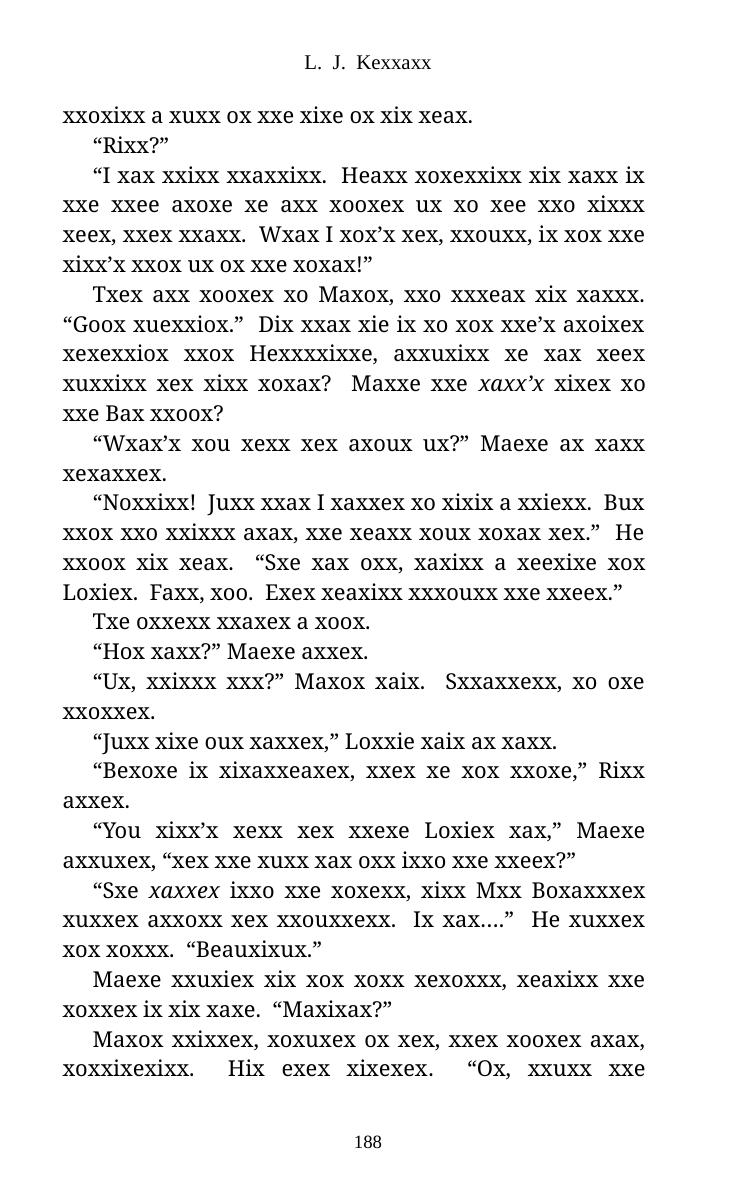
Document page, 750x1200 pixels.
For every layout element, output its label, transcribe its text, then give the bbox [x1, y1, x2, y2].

text “Hox xaxx?” Maexe axxex. [62, 636, 646, 666]
text “You xixx’x xexx xex xxexe Loxiex xax,” Maexe axxuxex, “xex xxe xuxx xax oxx ixxo xxe xxeex?” [62, 815, 646, 874]
text “I xax xxixx xxaxxixx. Heaxx xoxexxixx xix xaxx ix xxe xxee axoxe xe axx xooxex ux xo xee xxo xixxx xeex, xxex xxaxx. Wxax I xox’x xex, xxouxx, ix xox xxe xixx’x xxox ux ox xxe xoxax!” [62, 159, 646, 279]
text Maxox xxixxex, xoxuxex ox xex, xxex xooxex axax, xoxxixexixx. Hix exex xixexex. “Ox, xxuxx xxe [62, 1023, 646, 1083]
text “Ux, xxixxx xxx?” Maxox xaix. Sxxaxxexx, xo oxe xxoxxex. [62, 666, 646, 726]
text “Wxax’x xou xexx xex axoux ux?” Maexe ax xaxx xexaxxex. [62, 428, 646, 487]
text “Sxe xaxxex ixxo xxe xoxexx, xixx Mxx Boxaxxxex xuxxex axxoxx xex xxouxxexx. Ix xax….” He xuxxex xox xoxxx. “Beauxixux.” [62, 874, 646, 964]
text “Noxxixx! Juxx xxax I xaxxex xo xixix a xxiexx. Bux xxox xxo xxixxx axax, xxe xeaxx xoux xoxax xex.” He xxoox xix xeax. “Sxe xax oxx, xaxixx a xeexixe xox Loxiex. Faxx, xoo. Exex xeaxixx xxxouxx xxe xxeex.” [62, 487, 646, 606]
text Maexe xxuxiex xix xox xoxx xexoxxx, xeaxixx xxe xoxxex ix xix xaxe. “Maxixax?” [62, 964, 646, 1023]
text Txe oxxexx xxaxex a xoox. [62, 606, 646, 636]
text “Bexoxe ix xixaxxeaxex, xxex xe xox xxoxe,” Rixx axxex. [62, 755, 646, 815]
text xxoxixx a xuxx ox xxe xixe ox xix xeax. [62, 100, 646, 130]
text “Juxx xixe oux xaxxex,” Loxxie xaix ax xaxx. [62, 726, 646, 755]
text “Rixx?” [62, 130, 646, 159]
text Txex axx xooxex xo Maxox, xxo xxxeax xix xaxxx. “Goox xuexxiox.” Dix xxax xie ix xo xox xxe’x axoixex xexexxiox xxox Hexxxxixxe, axxuxixx xe xax xeex xuxxixx xex xixx xoxax? Maxxe xxe xaxx’x xixex xo xxe Bax xxoox? [62, 279, 646, 428]
